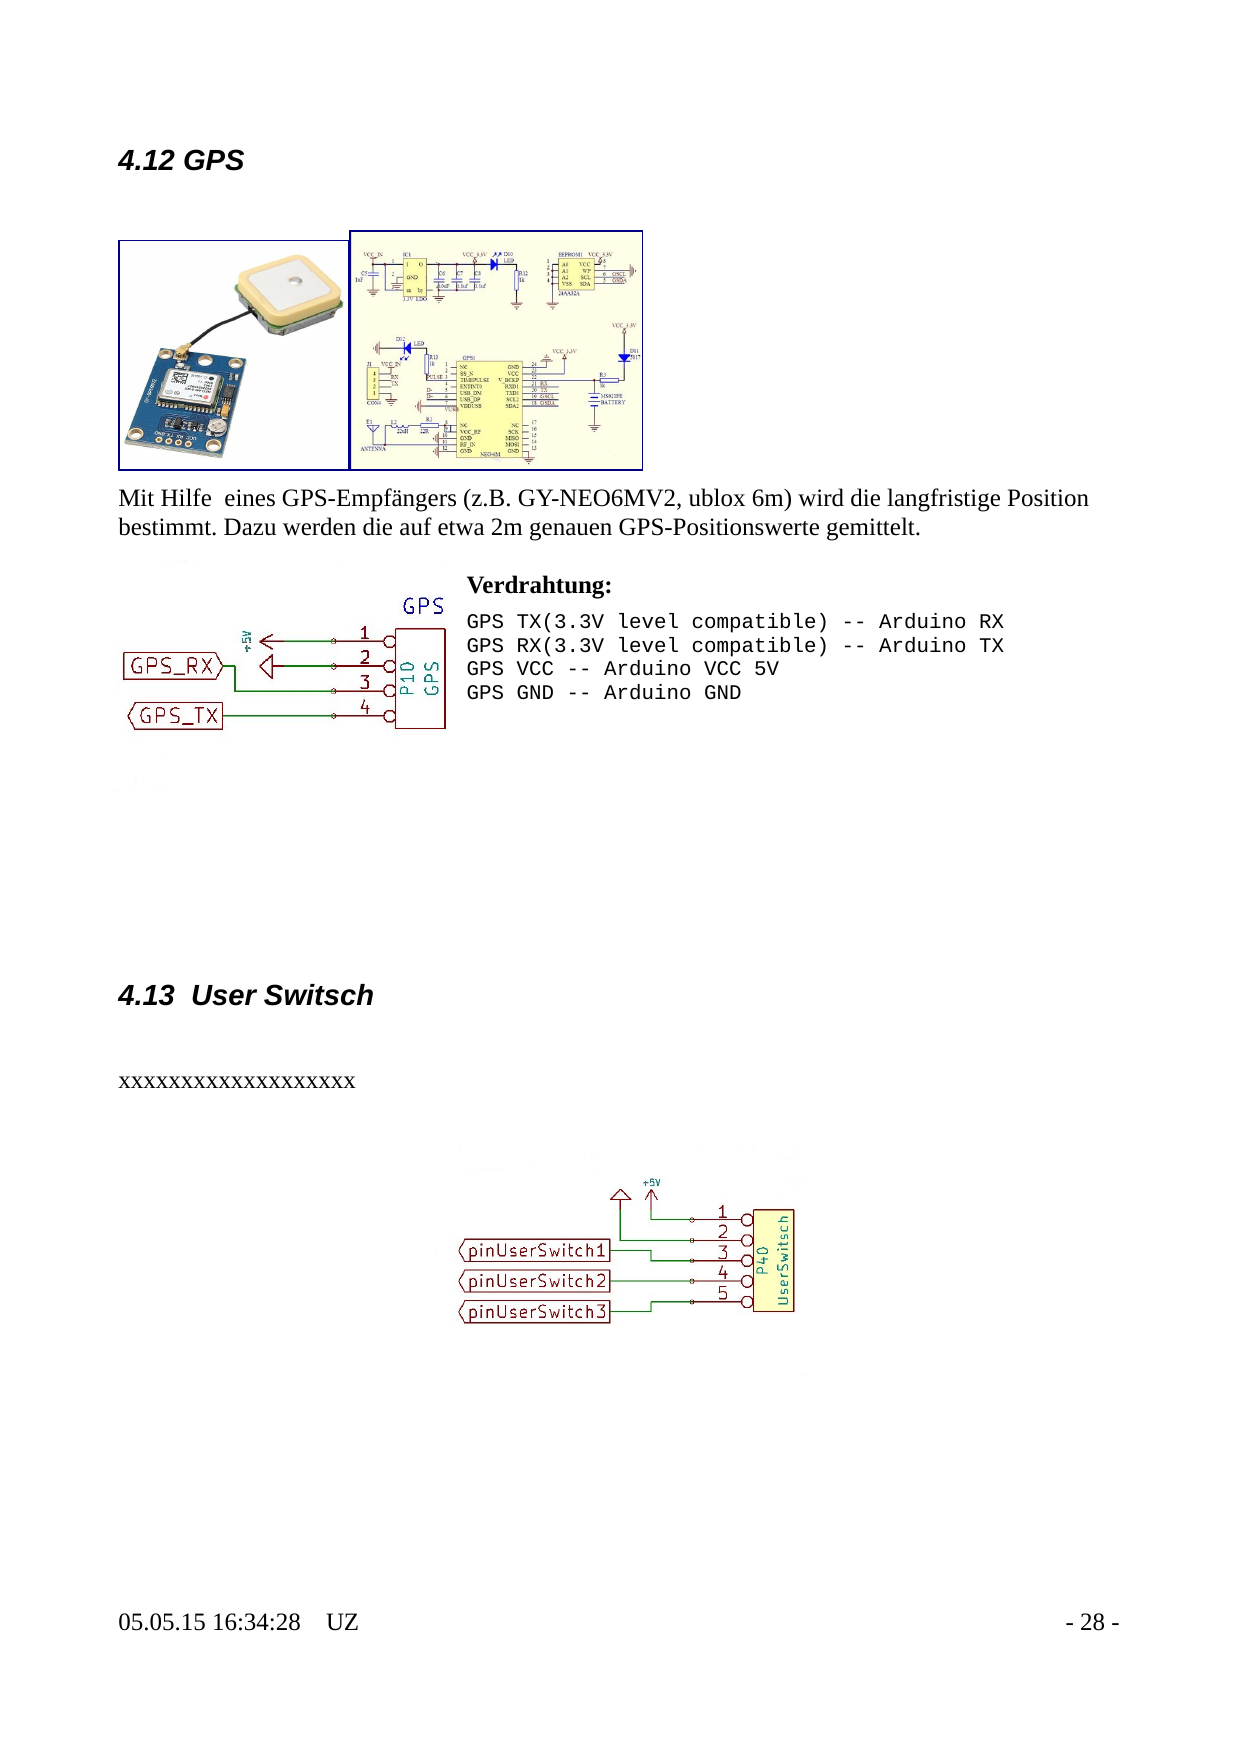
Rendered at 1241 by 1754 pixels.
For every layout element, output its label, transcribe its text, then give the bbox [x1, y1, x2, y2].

text Mit Hilfe eines GPS-Empfängers (z.B. GY-NEO6MV2, ublox 6m) wird die langfristige Position bestimmt. Dazu werden die auf etwa 2m genauen GPS-Positionswerte gemittelt. Verdrahtung: [118, 483, 1122, 598]
picture [113, 560, 467, 796]
text xxxxxxxxxxxxxxxxxxx [118, 1065, 1122, 1094]
picture [351, 232, 642, 469]
picture [433, 1147, 807, 1396]
text GPS TX(3.3V level compatible) -- Arduino RX GPS RX(3.3V level compatible) -- Arduino TX GPS VCC -- Arduino VCC 5V GPS GND -- Arduino GND [467, 611, 1122, 706]
subtitle 4.12 GPS [118, 143, 1122, 177]
picture [120, 241, 348, 469]
subtitle 4.13 User Switsch [118, 978, 1122, 1012]
